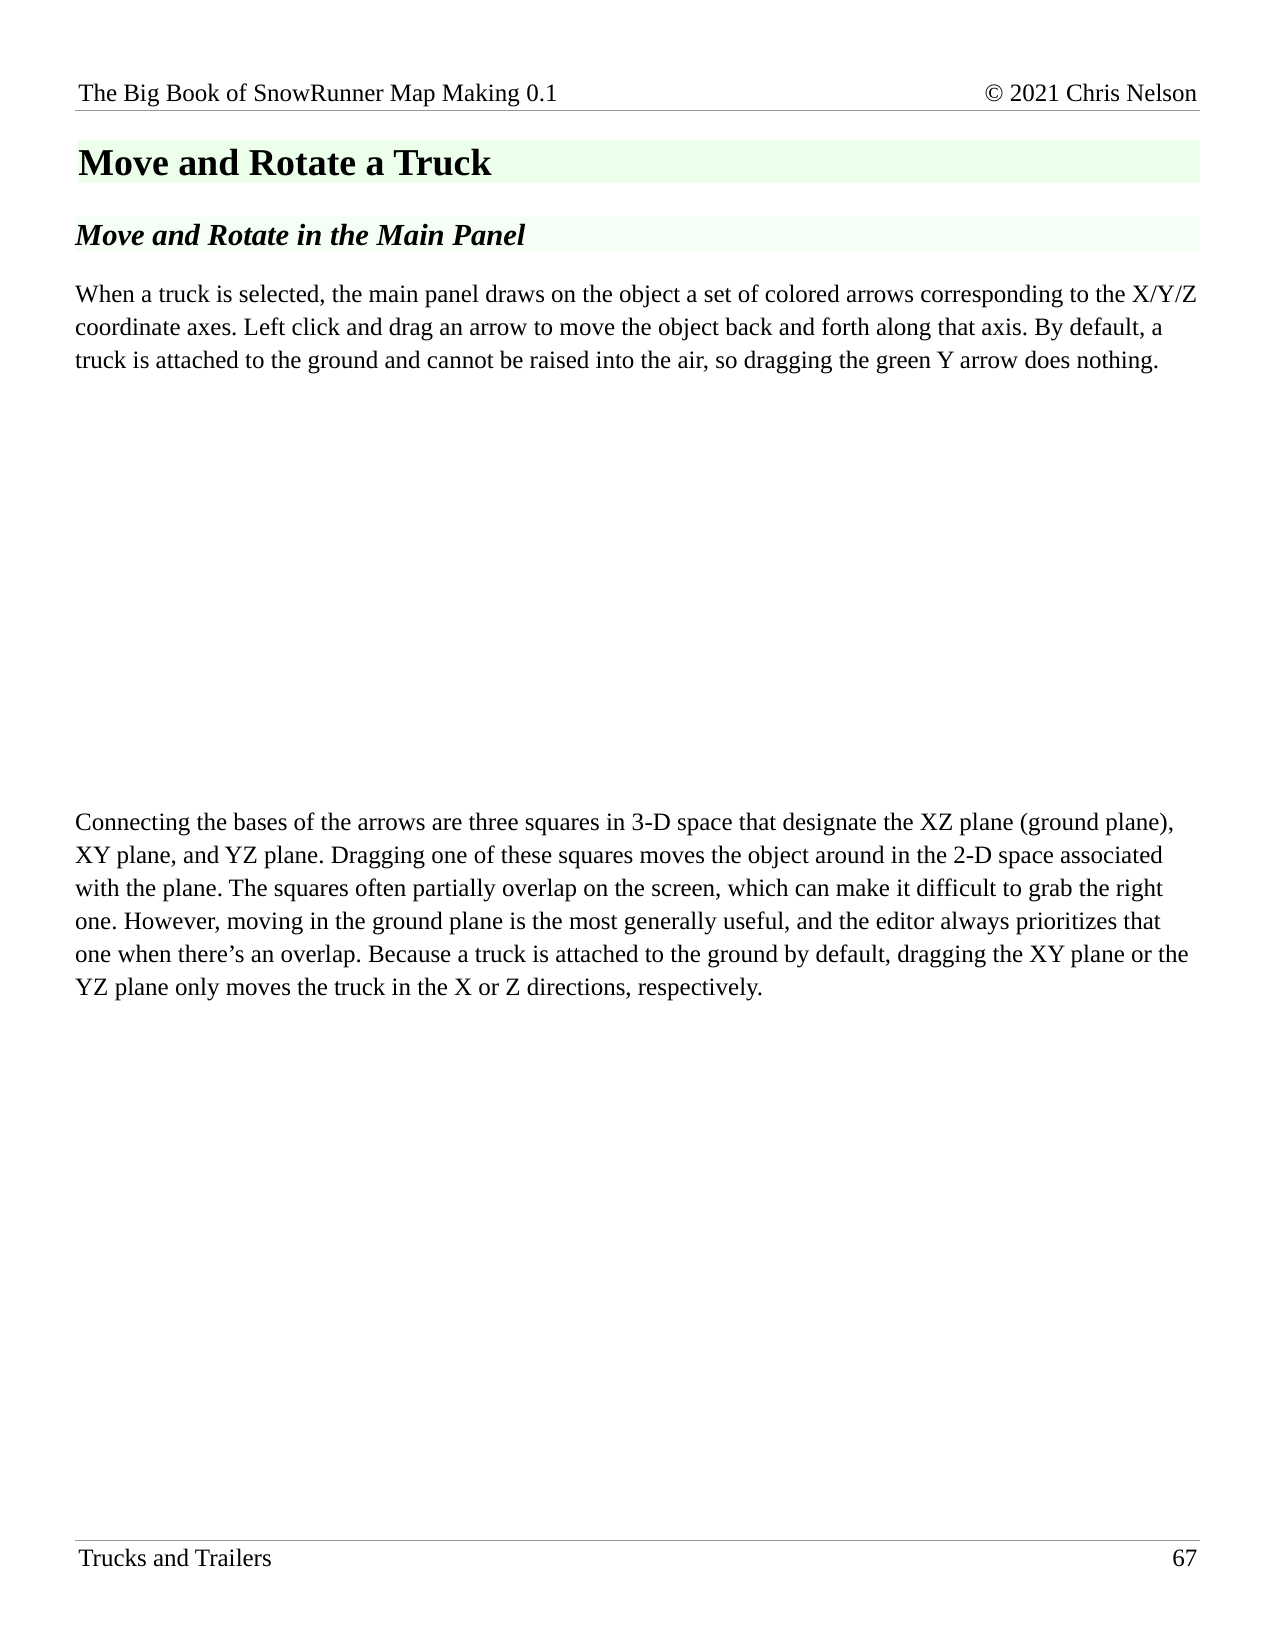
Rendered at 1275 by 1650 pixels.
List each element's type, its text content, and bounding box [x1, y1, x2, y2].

text When a truck is selected, the main panel draws on the object a set of colored arrows corresponding to the X/Y/Z coordinate axes. Left click and drag an arrow to move the object back and forth along that axis. By default, a truck is attached to the ground and cannot be raised into the air, so dragging the green Y arrow does nothing. [75, 279, 1200, 374]
text Connecting the bases of the arrows are three squares in 3‑D space that designate the XZ plane (ground plane), XY plane, and YZ plane. Dragging one of these squares moves the object around in the 2-D space associated with the plane. The squares often partially overlap on the screen, which can make it difficult to grab the right one. However, moving in the ground plane is the most generally useful, and the editor always prioritizes that one when there’s an overlap. Because a truck is attached to the ground by default, dragging the XY plane or the YZ plane only moves the truck in the X or Z directions, respectively. [75, 807, 1200, 1001]
subtitle Move and Rotate a Truck [78, 140, 1200, 183]
subtitle Move and Rotate in the Main Panel [75, 217, 1200, 252]
